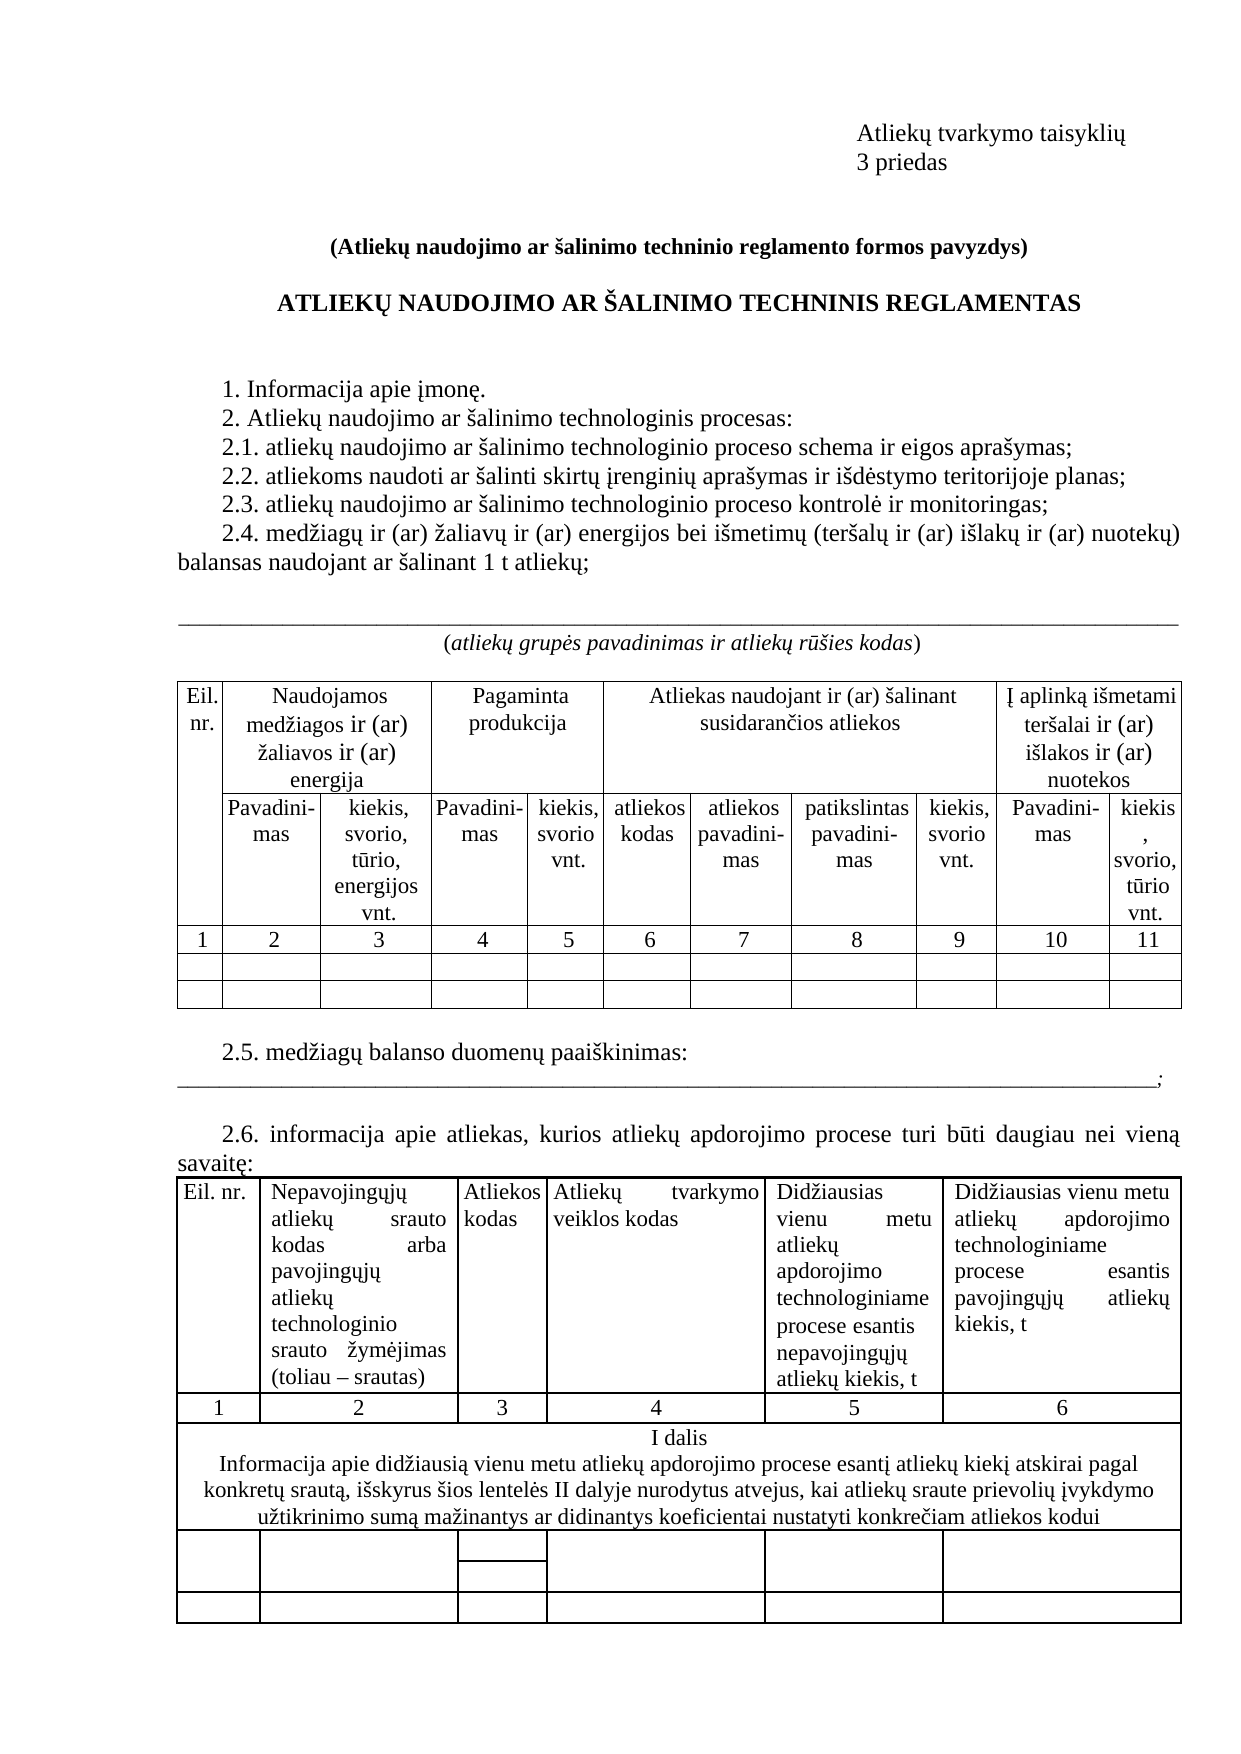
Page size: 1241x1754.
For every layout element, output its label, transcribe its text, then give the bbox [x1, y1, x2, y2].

table_cell [223, 954, 320, 980]
table_cell [178, 1593, 259, 1622]
table_header Eil. nr. [178, 682, 222, 925]
table_cell 11 [1110, 926, 1181, 953]
table_cell 3 [321, 926, 431, 953]
table_cell [944, 1593, 1180, 1622]
table_cell [766, 1593, 942, 1622]
table_cell 5 [528, 926, 603, 953]
table_cell [792, 981, 916, 1007]
table_cell [766, 1531, 942, 1591]
text ________________________________________________________________________________________________ [177, 604, 1181, 628]
text ATLIEKŲ NAUDOJIMO AR ŠALINIMO TECHNINIS REGLAMENTAS [177, 288, 1181, 317]
table_header Pagaminta produkcija [432, 682, 603, 792]
table_cell 1 [178, 1394, 259, 1422]
table_cell [548, 1593, 764, 1622]
text 2.1. atliekų naudojimo ar šalinimo technologinio proceso schema ir eigos aprašymas; [177, 432, 1181, 461]
table_cell 4 [548, 1394, 764, 1422]
text Atliekų tvarkymo taisyklių [797, 118, 1181, 147]
table_cell [548, 1531, 764, 1591]
table_cell [459, 1593, 546, 1622]
table_cell [528, 981, 603, 1007]
text 2.5. medžiagų balanso duomenų paaiškinimas: [177, 1037, 1181, 1066]
text ______________________________________________________________________________________________; [177, 1066, 1181, 1090]
text 2. Atliekų naudojimo ar šalinimo technologinis procesas: [177, 403, 1181, 432]
text (Atliekų naudojimo ar šalinimo techninio reglamento formos pavyzdys) [177, 233, 1181, 259]
text 2.3. atliekų naudojimo ar šalinimo technologinio proceso kontrolė ir monitoringas; [177, 489, 1181, 518]
table_cell 8 [792, 926, 916, 953]
table_cell [432, 954, 527, 980]
table_cell 4 [432, 926, 527, 953]
table_cell [178, 954, 222, 980]
table_header Nepavojingųjų atliekų srauto kodas arba pavojingųjų atliekų technologinio srauto žymėjimas (toliau – srautas) [261, 1179, 457, 1392]
table_cell 1 [178, 926, 222, 953]
table_cell [432, 981, 527, 1007]
table_cell [261, 1531, 457, 1591]
table_cell 5 [766, 1394, 942, 1422]
table_cell kiekis, svorio vnt. [917, 794, 996, 925]
table_cell [459, 1562, 546, 1591]
table_header Eil. nr. [178, 1179, 259, 1392]
table_header Didžiausias vienu metu atliekų apdorojimo technologiniame procese esantis nepavojingųjų atliekų kiekis, t [766, 1179, 942, 1392]
table_cell [1110, 954, 1181, 980]
table_header Naudojamos medžiagos ir (ar) žaliavos ir (ar) energija [223, 682, 431, 792]
table_cell [604, 981, 690, 1007]
table_cell [321, 954, 431, 980]
table_cell 2 [223, 926, 320, 953]
text 2.2. atliekoms naudoti ar šalinti skirtų įrenginių aprašymas ir išdėstymo teritorijoje planas; [177, 461, 1181, 489]
table_header Atliekos kodas [459, 1179, 546, 1392]
table_cell 6 [604, 926, 690, 953]
table_cell [691, 981, 791, 1007]
table_cell [528, 954, 603, 980]
table_cell atliekos pavadini-mas [691, 794, 791, 925]
table_cell [792, 954, 916, 980]
table_cell [917, 954, 996, 980]
table_cell kiekis, svorio, tūrio, energijos vnt. [321, 794, 431, 925]
table_cell [944, 1531, 1180, 1591]
table_cell [223, 981, 320, 1007]
table_cell [604, 954, 690, 980]
table_cell [178, 1531, 259, 1591]
table_cell [321, 981, 431, 1007]
table_cell I dalis Informacija apie didžiausią vienu metu atliekų apdorojimo procese esantį atliekų kiekį atskirai pagal konkretų srautą, išskyrus šios lentelės II dalyje nurodytus atvejus, kai atliekų sraute prievolių įvykdymo užtikrinimo sumą mažinantys ar didinantys koeficientai nustatyti konkrečiam atliekos kodui [178, 1424, 1180, 1529]
table_header Atliekų tvarkymo veiklos kodas [548, 1179, 764, 1392]
table_cell 3 [459, 1394, 546, 1422]
table_cell 10 [997, 926, 1109, 953]
table_header Į aplinką išmetami teršalai ir (ar) išlakos ir (ar) nuotekos [997, 682, 1181, 792]
table_cell kiekis, svorio, tūrio vnt. [1110, 794, 1181, 925]
table_cell [691, 954, 791, 980]
text 2.6. informacija apie atliekas, kurios atliekų apdorojimo procese turi būti daugiau nei vieną savaitę: [177, 1119, 1181, 1176]
text 3 priedas [797, 147, 1181, 176]
table_cell [997, 981, 1109, 1007]
text (atliekų grupės pavadinimas ir atliekų rūšies kodas) [177, 628, 1181, 655]
table_header Didžiausias vienu metu atliekų apdorojimo technologiniame procese esantis pavojingųjų atliekų kiekis, t [944, 1179, 1180, 1392]
table_cell Pavadini-mas [997, 794, 1109, 925]
table_header Atliekas naudojant ir (ar) šalinant susidarančios atliekos [604, 682, 996, 792]
table_cell [1110, 981, 1181, 1007]
table_cell 6 [944, 1394, 1180, 1422]
table_cell Pavadini-mas [432, 794, 527, 925]
text 2.4. medžiagų ir (ar) žaliavų ir (ar) energijos bei išmetimų (teršalų ir (ar) išlakų ir (ar) nuotekų) balansas naudojant ar šalinant 1 t atliekų; [177, 518, 1181, 576]
table_cell patikslintas pavadini-mas [792, 794, 916, 925]
table_cell 2 [261, 1394, 457, 1422]
table_cell [178, 981, 222, 1007]
table_cell 7 [691, 926, 791, 953]
table_cell atliekos kodas [604, 794, 690, 925]
table_cell [459, 1531, 546, 1560]
table_cell kiekis, svorio vnt. [528, 794, 603, 925]
table_cell Pavadini-mas [223, 794, 320, 925]
table_cell [261, 1593, 457, 1622]
table_cell 9 [917, 926, 996, 953]
text 1. Informacija apie įmonę. [177, 374, 1181, 403]
table_cell [997, 954, 1109, 980]
table_cell [917, 981, 996, 1007]
